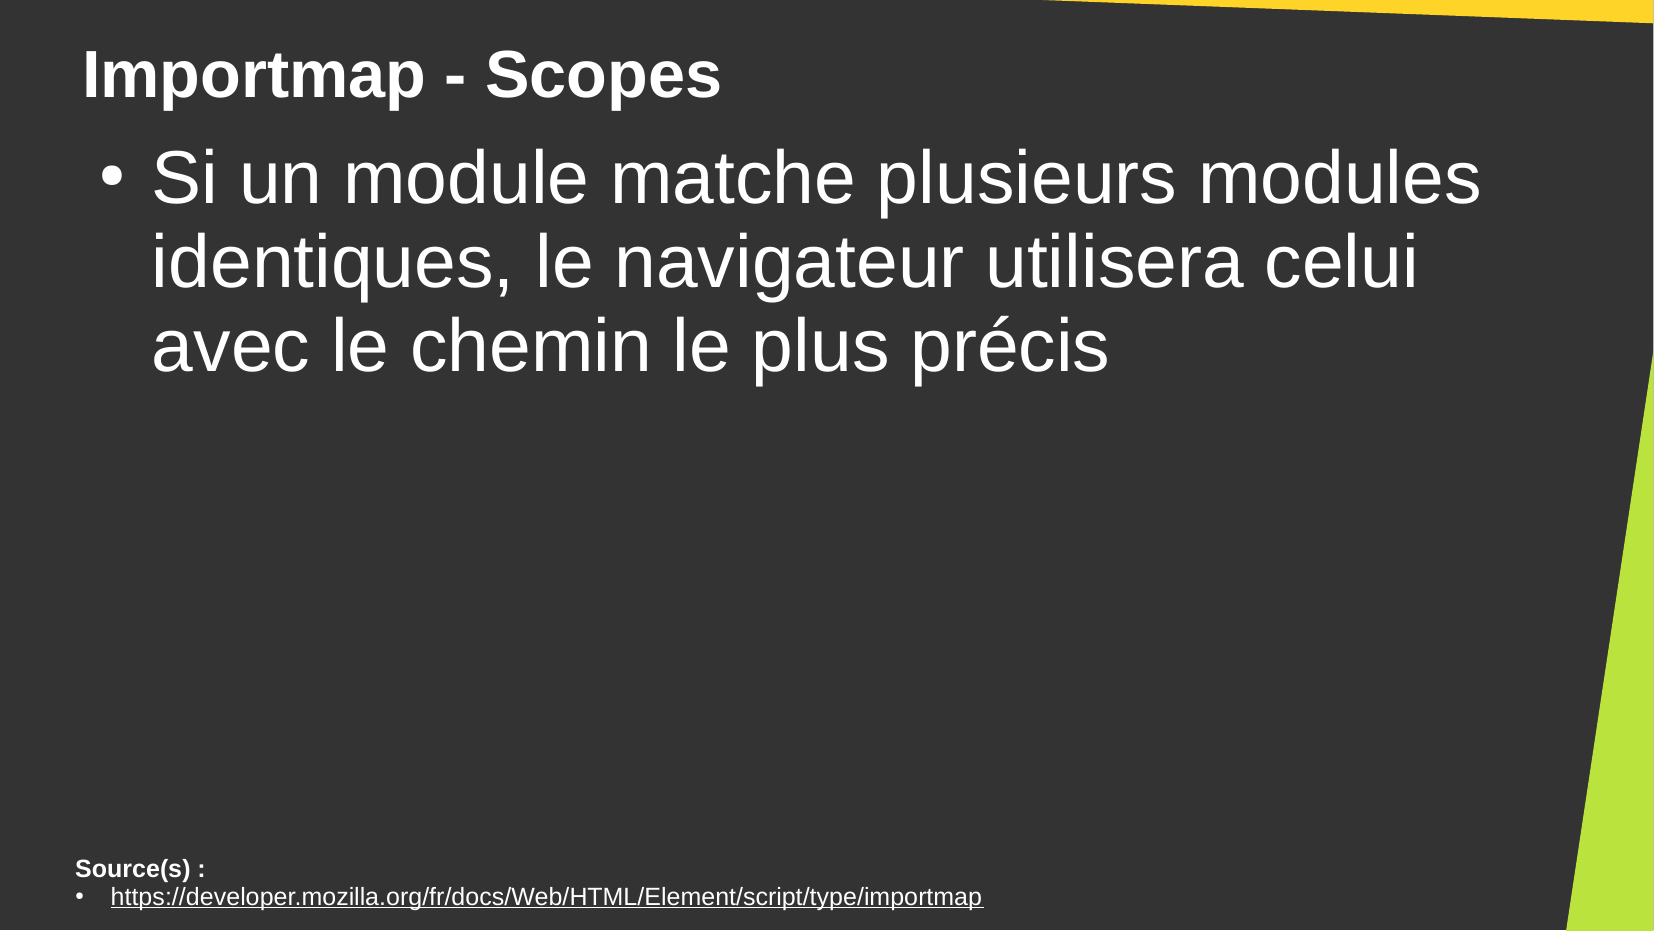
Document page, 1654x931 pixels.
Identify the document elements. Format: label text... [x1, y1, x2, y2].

list Si un module matche plusieurs modules identiques, le navigateur utilisera celui avec le chemin le plus précis [80, 135, 1560, 816]
text_box Source(s) : https://developer.mozilla.org/fr/docs/Web/HTML/Element/script/type/importmap [60, 809, 1546, 919]
title Importmap - Scopes [82, 37, 792, 115]
text_box [1042, 0, 1654, 24]
text_box [1566, 346, 1654, 931]
